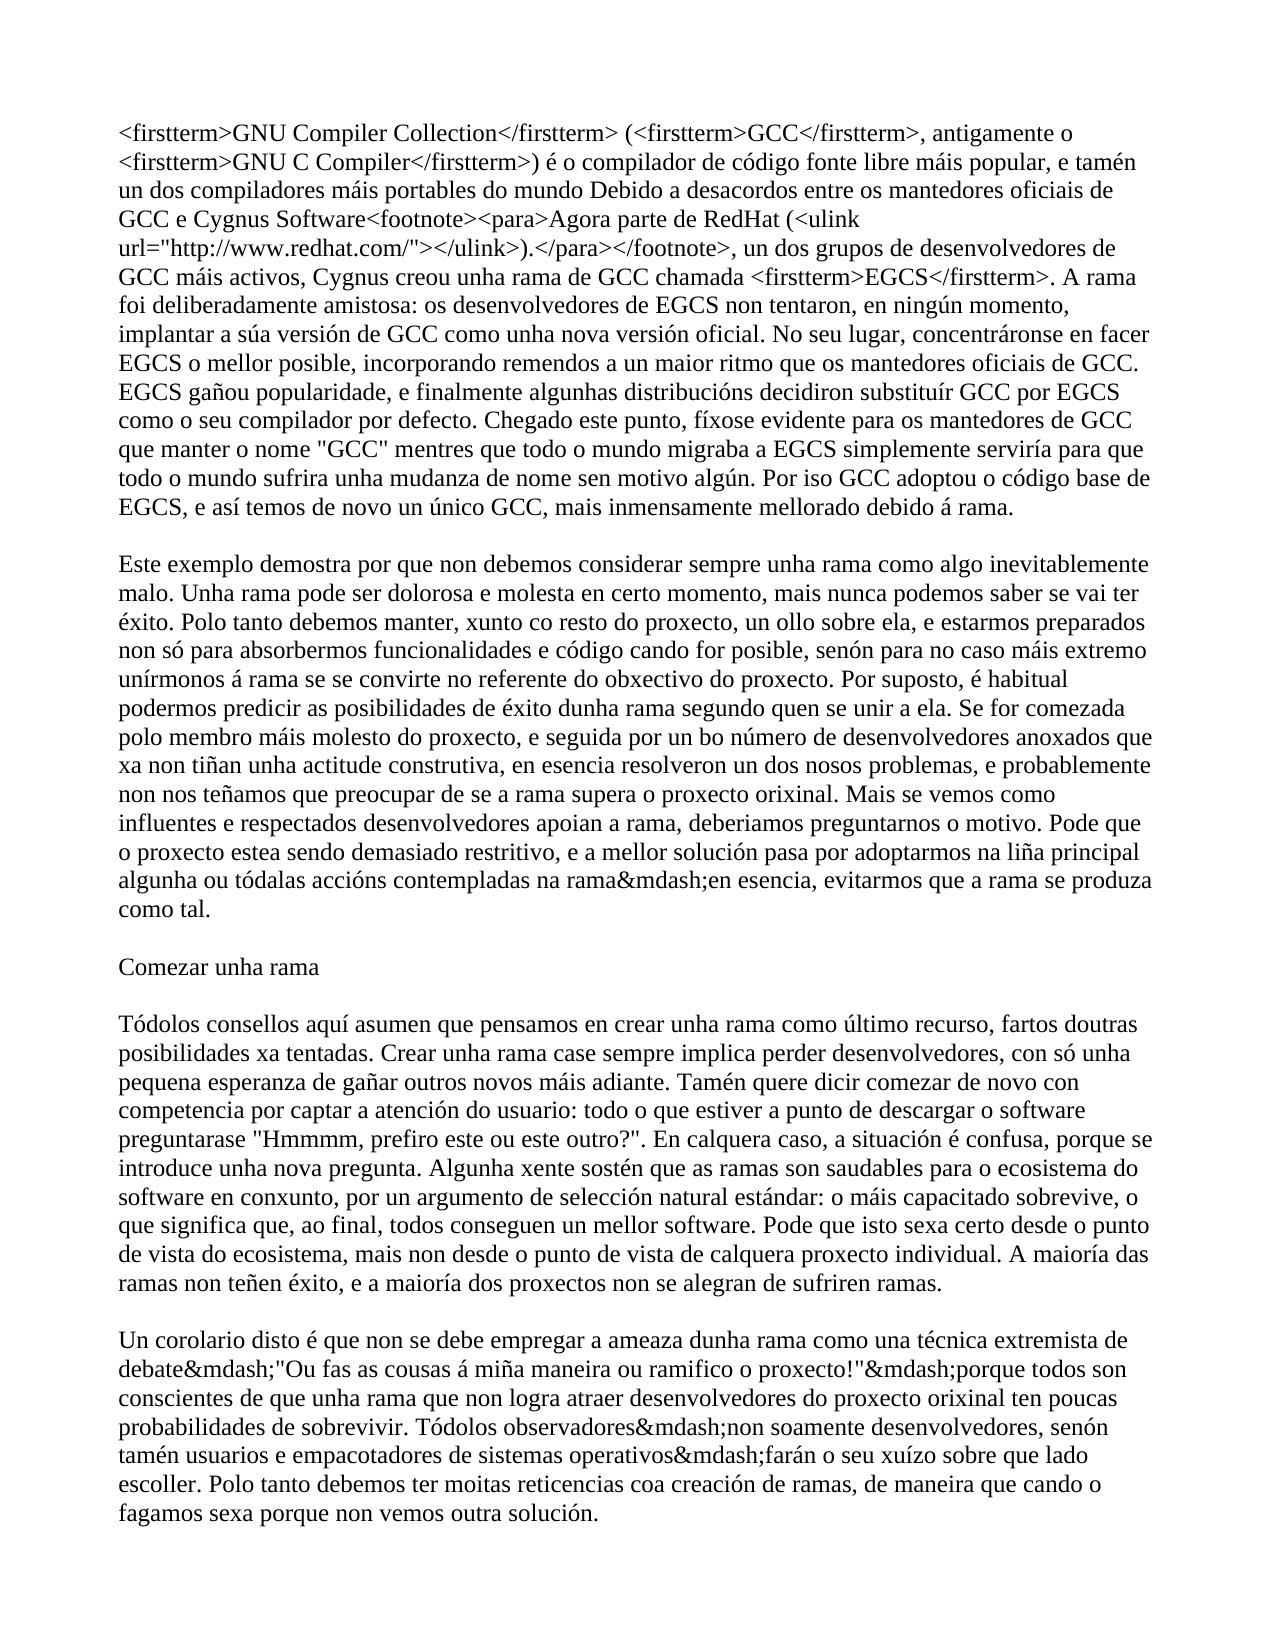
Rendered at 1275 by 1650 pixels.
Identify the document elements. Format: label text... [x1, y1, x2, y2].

text <firstterm>GNU Compiler Collection</firstterm> (<firstterm>GCC</firstterm>, antigamente o <firstterm>GNU C Compiler</firstterm>) é o compilador de código fonte libre máis popular, e tamén un dos compiladores máis portables do mundo Debido a desacordos entre os mantedores oficiais de GCC e Cygnus Software<footnote><para>Agora parte de RedHat (<ulink url="http://www.redhat.com/"></ulink>).</para></footnote>, un dos grupos de desenvolvedores de GCC máis activos, Cygnus creou unha rama de GCC chamada <firstterm>EGCS</firstterm>. A rama foi deliberadamente amistosa: os desenvolvedores de EGCS non tentaron, en ningún momento, implantar a súa versión de GCC como unha nova versión oficial. No seu lugar, concentráronse en facer EGCS o mellor posible, incorporando remendos a un maior ritmo que os mantedores oficiais de GCC. EGCS gañou popularidade, e finalmente algunhas distribucións decidiron substituír GCC por EGCS como o seu compilador por defecto. Chegado este punto, fíxose evidente para os mantedores de GCC que manter o nome "GCC" mentres que todo o mundo migraba a EGCS simplemente serviría para que todo o mundo sufrira unha mudanza de nome sen motivo algún. Por iso GCC adoptou o código base de EGCS, e así temos de novo un único GCC, mais inmensamente mellorado debido á rama. [118, 118, 1157, 521]
text Comezar unha rama [118, 952, 1157, 981]
text Este exemplo demostra por que non debemos considerar sempre unha rama como algo inevitablemente malo. Unha rama pode ser dolorosa e molesta en certo momento, mais nunca podemos saber se vai ter éxito. Polo tanto debemos manter, xunto co resto do proxecto, un ollo sobre ela, e estarmos preparados non só para absorbermos funcionalidades e código cando for posible, senón para no caso máis extremo unírmonos á rama se se convirte no referente do obxectivo do proxecto. Por suposto, é habitual podermos predicir as posibilidades de éxito dunha rama segundo quen se unir a ela. Se for comezada polo membro máis molesto do proxecto, e seguida por un bo número de desenvolvedores anoxados que xa non tiñan unha actitude construtiva, en esencia resolveron un dos nosos problemas, e probablemente non nos teñamos que preocupar de se a rama supera o proxecto orixinal. Mais se vemos como influentes e respectados desenvolvedores apoian a rama, deberiamos preguntarnos o motivo. Pode que o proxecto estea sendo demasiado restritivo, e a mellor solución pasa por adoptarmos na liña principal algunha ou tódalas accións contempladas na rama&mdash;en esencia, evitarmos que a rama se produza como tal. [118, 549, 1157, 923]
text Un corolario disto é que non se debe empregar a ameaza dunha rama como una técnica extremista de debate&mdash;"Ou fas as cousas á miña maneira ou ramifico o proxecto!"&mdash;porque todos son conscientes de que unha rama que non logra atraer desenvolvedores do proxecto orixinal ten poucas probabilidades de sobrevivir. Tódolos observadores&mdash;non soamente desenvolvedores, senón tamén usuarios e empacotadores de sistemas operativos&mdash;farán o seu xuízo sobre que lado escoller. Polo tanto debemos ter moitas reticencias coa creación de ramas, de maneira que cando o fagamos sexa porque non vemos outra solución. [118, 1326, 1157, 1527]
text Tódolos consellos aquí asumen que pensamos en crear unha rama como último recurso, fartos doutras posibilidades xa tentadas. Crear unha rama case sempre implica perder desenvolvedores, con só unha pequena esperanza de gañar outros novos máis adiante. Tamén quere dicir comezar de novo con competencia por captar a atención do usuario: todo o que estiver a punto de descargar o software preguntarase "Hmmmm, prefiro este ou este outro?". En calquera caso, a situación é confusa, porque se introduce unha nova pregunta. Algunha xente sostén que as ramas son saudables para o ecosistema do software en conxunto, por un argumento de selección natural estándar: o máis capacitado sobrevive, o que significa que, ao final, todos conseguen un mellor software. Pode que isto sexa certo desde o punto de vista do ecosistema, mais non desde o punto de vista de calquera proxecto individual. A maioría das ramas non teñen éxito, e a maioría dos proxectos non se alegran de sufriren ramas. [118, 1009, 1157, 1297]
